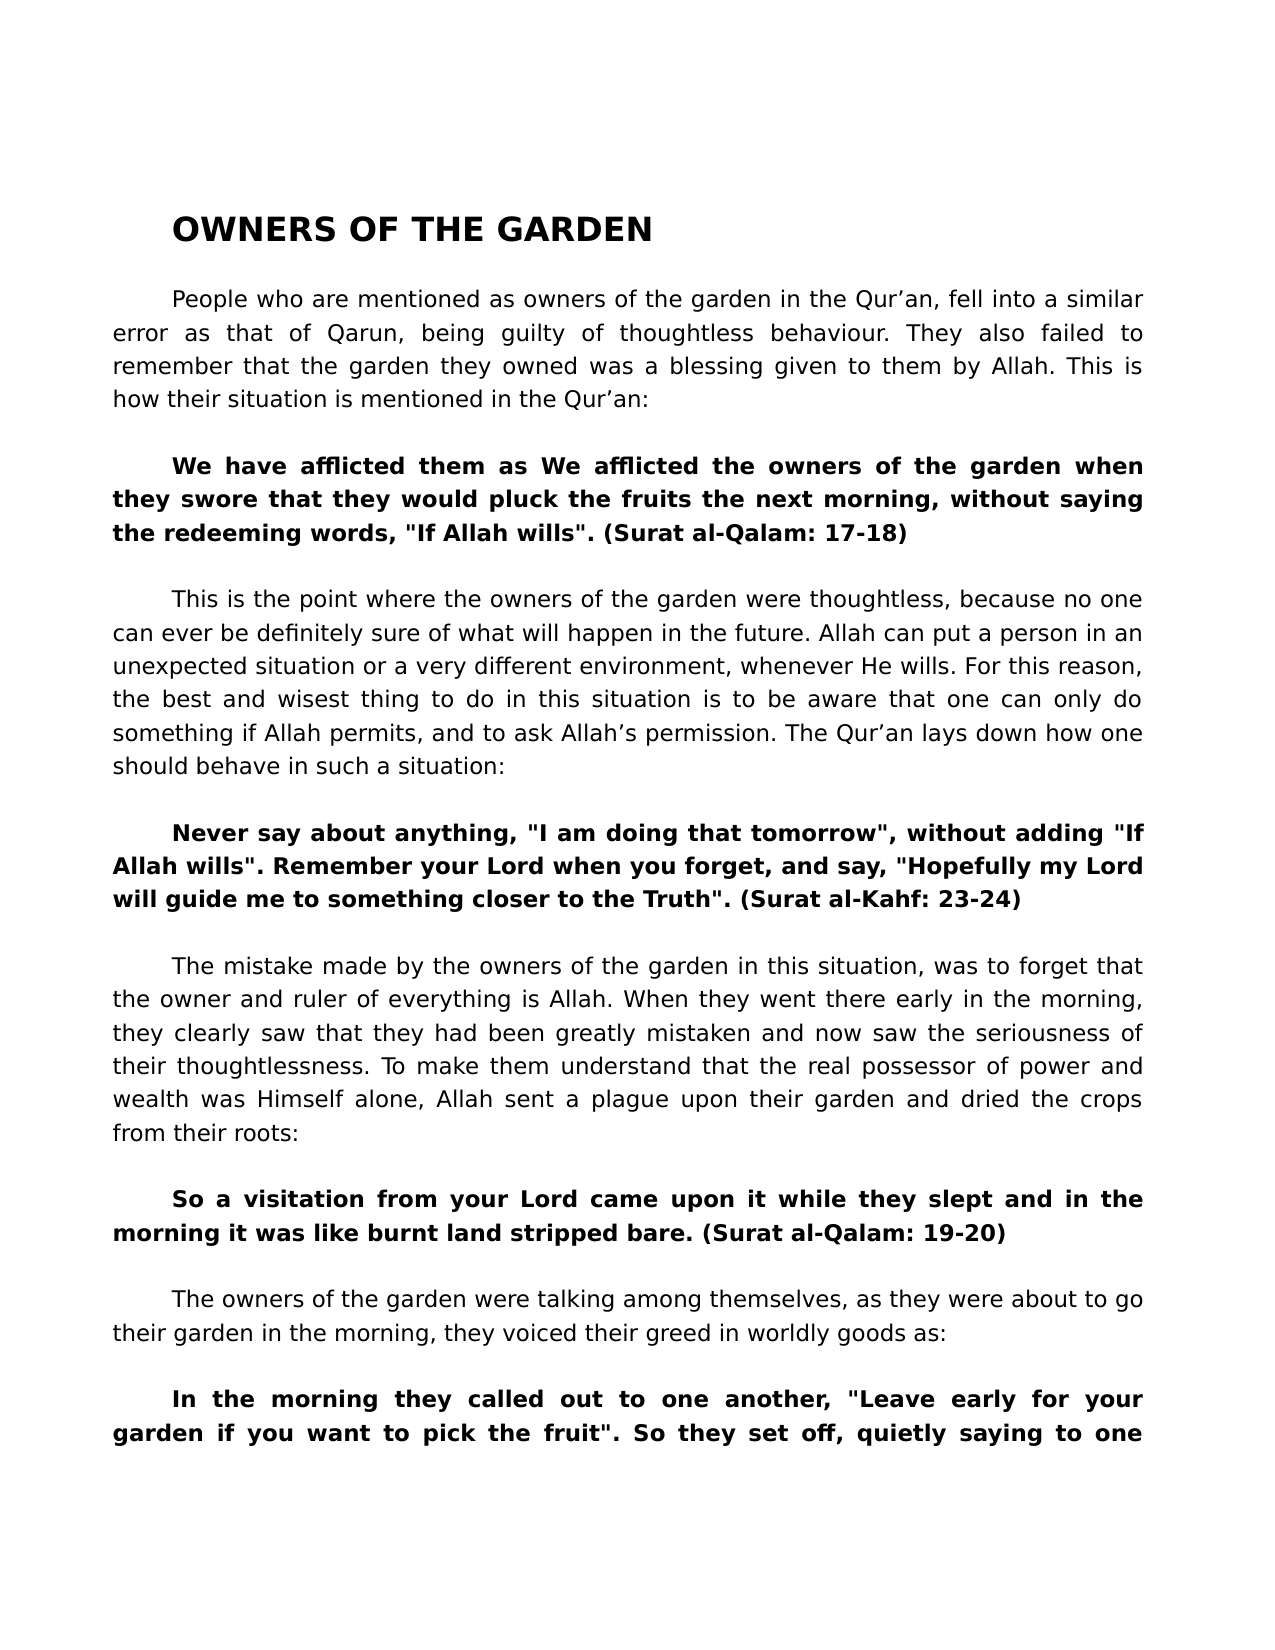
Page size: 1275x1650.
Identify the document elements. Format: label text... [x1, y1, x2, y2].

text OWNERS OF THE GARDEN [112, 214, 1145, 248]
text This is the point where the owners of the garden were thoughtless, because no one can ever be definitely sure of what will happen in the future. Allah can put a person in an unexpected situation or a very different environment, whenever He wills. For this reason, the best and wisest thing to do in this situation is to be aware that one can only do something if Allah permits, and to ask Allah’s permission. The Qur’an lays down how one should behave in such a situation: [112, 581, 1145, 781]
text People who are mentioned as owners of the garden in the Qur’an, fell into a similar error as that of Qarun, being guilty of thoughtless behaviour. They also failed to remember that the garden they owned was a blessing given to them by Allah. This is how their situation is mentioned in the Qur’an: [112, 281, 1145, 414]
text The owners of the garden were talking among themselves, as they were about to go their garden in the morning, they voiced their greed in worldly goods as: [112, 1281, 1145, 1348]
text In the morning they called out to one another, "Leave early for your garden if you want to pick the fruit". So they set off, quietly saying to one [112, 1381, 1145, 1448]
text The mistake made by the owners of the garden in this situation, was to forget that the owner and ruler of everything is Allah. When they went there early in the morning, they clearly saw that they had been greatly mistaken and now saw the seriousness of their thoughtlessness. To make them understand that the real possessor of power and wealth was Himself alone, Allah sent a plague upon their garden and dried the crops from their roots: [112, 948, 1145, 1148]
text We have afflicted them as We afflicted the owners of the garden when they swore that they would pluck the fruits the next morning, without saying the redeeming words, "If Allah wills". (Surat al-Qalam: 17-18) [112, 448, 1145, 548]
text So a visitation from your Lord came upon it while they slept and in the morning it was like burnt land stripped bare. (Surat al-Qalam: 19-20) [112, 1181, 1145, 1248]
text Never say about anything, "I am doing that tomorrow", without adding "If Allah wills". Remember your Lord when you forget, and say, "Hopefully my Lord will guide me to something closer to the Truth". (Surat al-Kahf: 23-24) [112, 814, 1145, 914]
